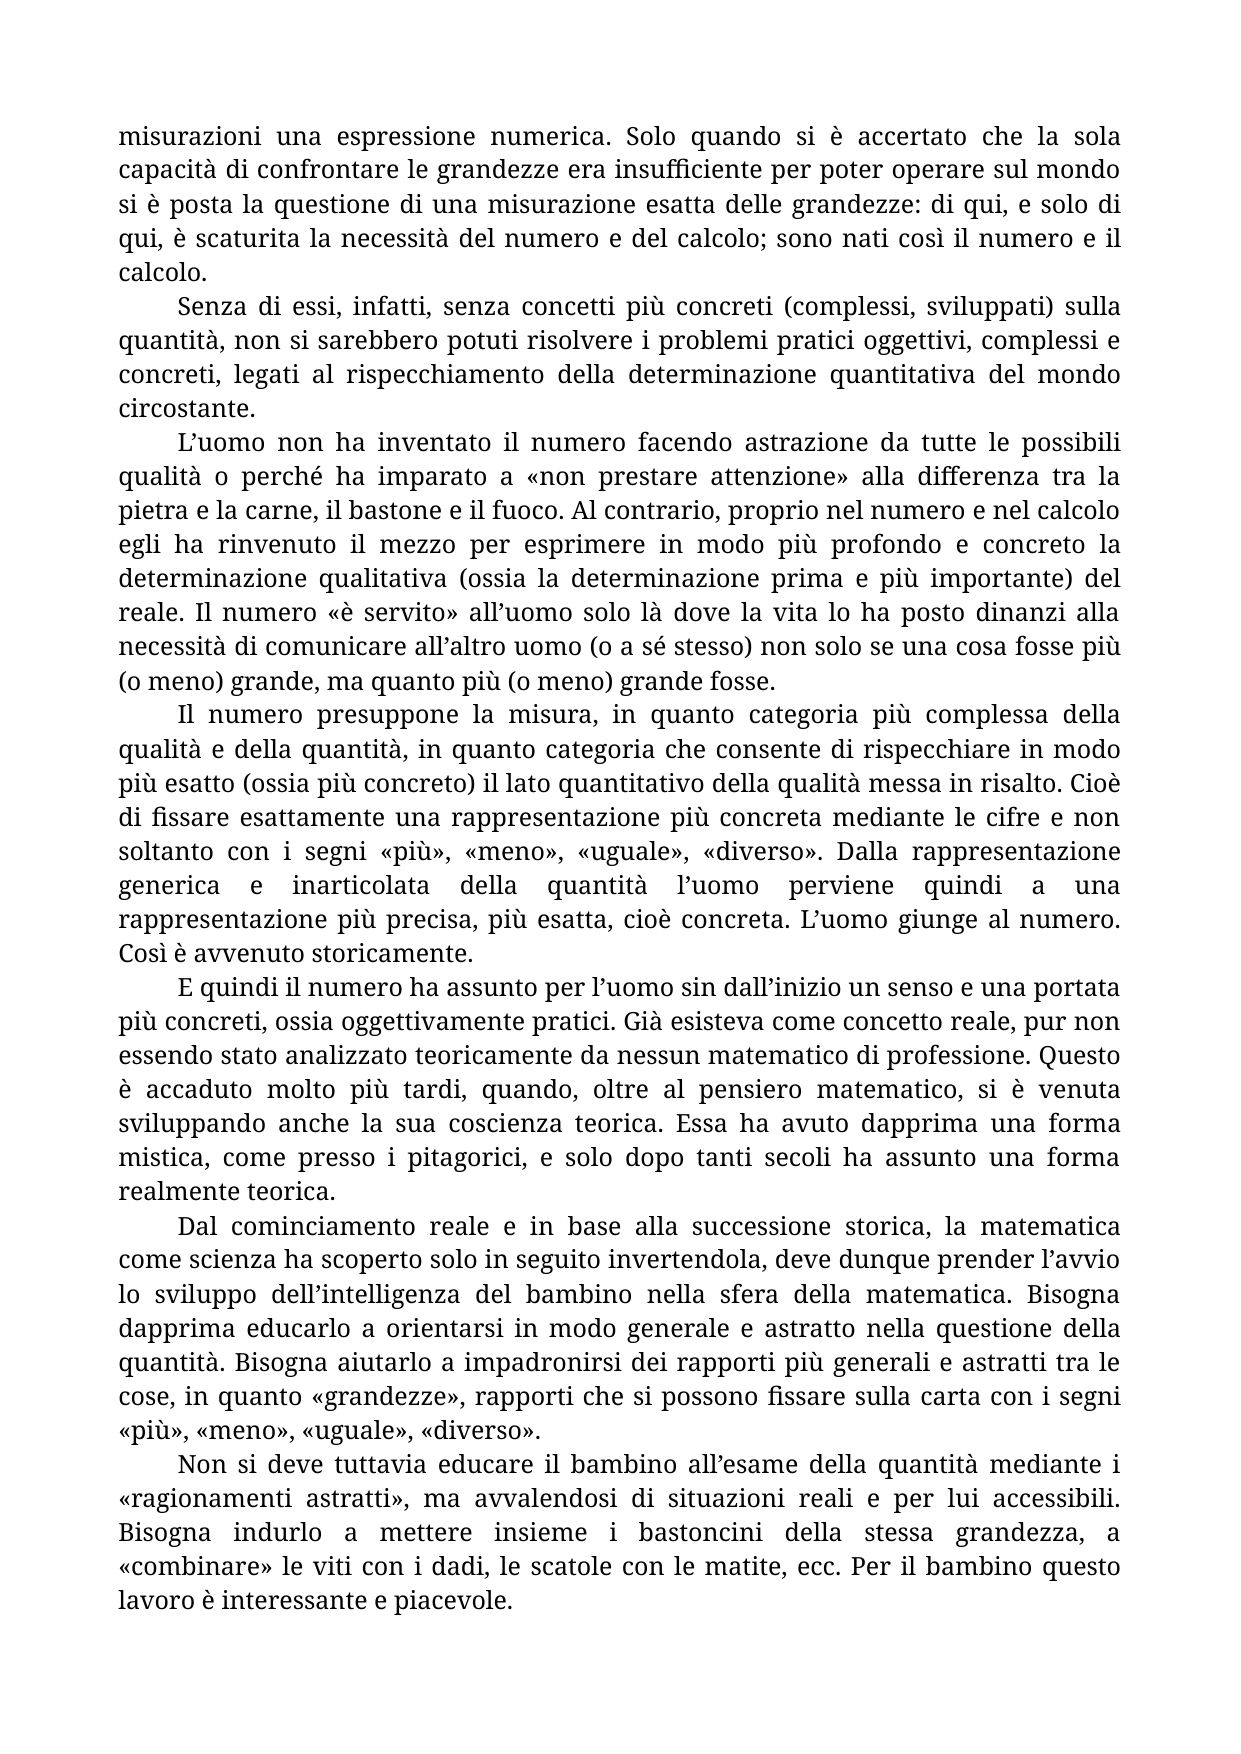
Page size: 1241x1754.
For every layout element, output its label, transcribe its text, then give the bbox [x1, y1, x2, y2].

text Non si deve tuttavia educare il bambino all’esame della quantità mediante i «ragionamenti astratti», ma avvalendosi di situazioni reali e per lui accessibili. Bisogna indurlo a mettere insieme i bastoncini della stessa grandezza, a «combinare» le viti con i dadi, le scatole con le matite, ecc. Per il bambino questo lavoro è interessante e piacevole. [118, 1447, 1122, 1617]
text E quindi il numero ha assunto per l’uomo sin dall’inizio un senso e una portata più concreti, ossia oggettivamente pratici. Già esisteva come concetto reale, pur non essendo stato analizzato teoricamente da nessun matematico di professione. Questo è accaduto molto più tardi, quando, oltre al pensiero matematico, si è venuta sviluppando anche la sua coscienza teorica. Essa ha avuto dapprima una forma mistica, come presso i pitagorici, e solo dopo tanti secoli ha assunto una forma realmente teorica. [118, 970, 1122, 1208]
text Senza di essi, infatti, senza concetti più concreti (complessi, sviluppati) sulla quantità, non si sarebbero potuti risolvere i problemi pratici oggettivi, complessi e concreti, legati al rispecchiamento della determinazione quantitativa del mondo circostante. [118, 288, 1122, 425]
text Il numero presuppone la misura, in quanto categoria più complessa della qualità e della quantità, in quanto categoria che consente di rispecchiare in modo più esatto (ossia più concreto) il lato quantitativo della qualità messa in risalto. Cioè di fissare esattamente una rappresentazione più concreta mediante le cifre e non soltanto con i segni «più», «meno», «uguale», «diverso». Dalla rappresentazione generica e inarticolata della quantità l’uomo perviene quindi a una rappresentazione più precisa, più esatta, cioè concreta. L’uomo giunge al numero. Così è avvenuto storicamente. [118, 697, 1122, 970]
text L’uomo non ha inventato il numero facendo astrazione da tutte le possibili qualità o perché ha imparato a «non prestare attenzione» alla differenza tra la pietra e la carne, il bastone e il fuoco. Al contrario, proprio nel numero e nel calcolo egli ha rinvenuto il mezzo per esprimere in modo più profondo e concreto la determinazione qualitativa (ossia la determinazione prima e più importante) del reale. Il numero «è servito» all’uomo solo là dove la vita lo ha posto dinanzi alla necessità di comunicare all’altro uomo (o a sé stesso) non solo se una cosa fosse più (o meno) grande, ma quanto più (o meno) grande fosse. [118, 425, 1122, 697]
text misurazioni una espressione numerica. Solo quando si è accertato che la sola capacità di confrontare le grandezze era insufficiente per poter operare sul mondo si è posta la questione di una misurazione esatta delle grandezze: di qui, e solo di qui, è scaturita la necessità del numero e del calcolo; sono nati così il numero e il calcolo. [118, 118, 1122, 288]
text Dal cominciamento reale e in base alla successione storica, la matematica come scienza ha scoperto solo in seguito invertendola, deve dunque prender l’avvio lo sviluppo dell’intelligenza del bambino nella sfera della matematica. Bisogna dapprima educarlo a orientarsi in modo generale e astratto nella questione della quantità. Bisogna aiutarlo a impadronirsi dei rapporti più generali e astratti tra le cose, in quanto «grandezze», rapporti che si possono fissare sulla carta con i segni «più», «meno», «uguale», «diverso». [118, 1208, 1122, 1447]
